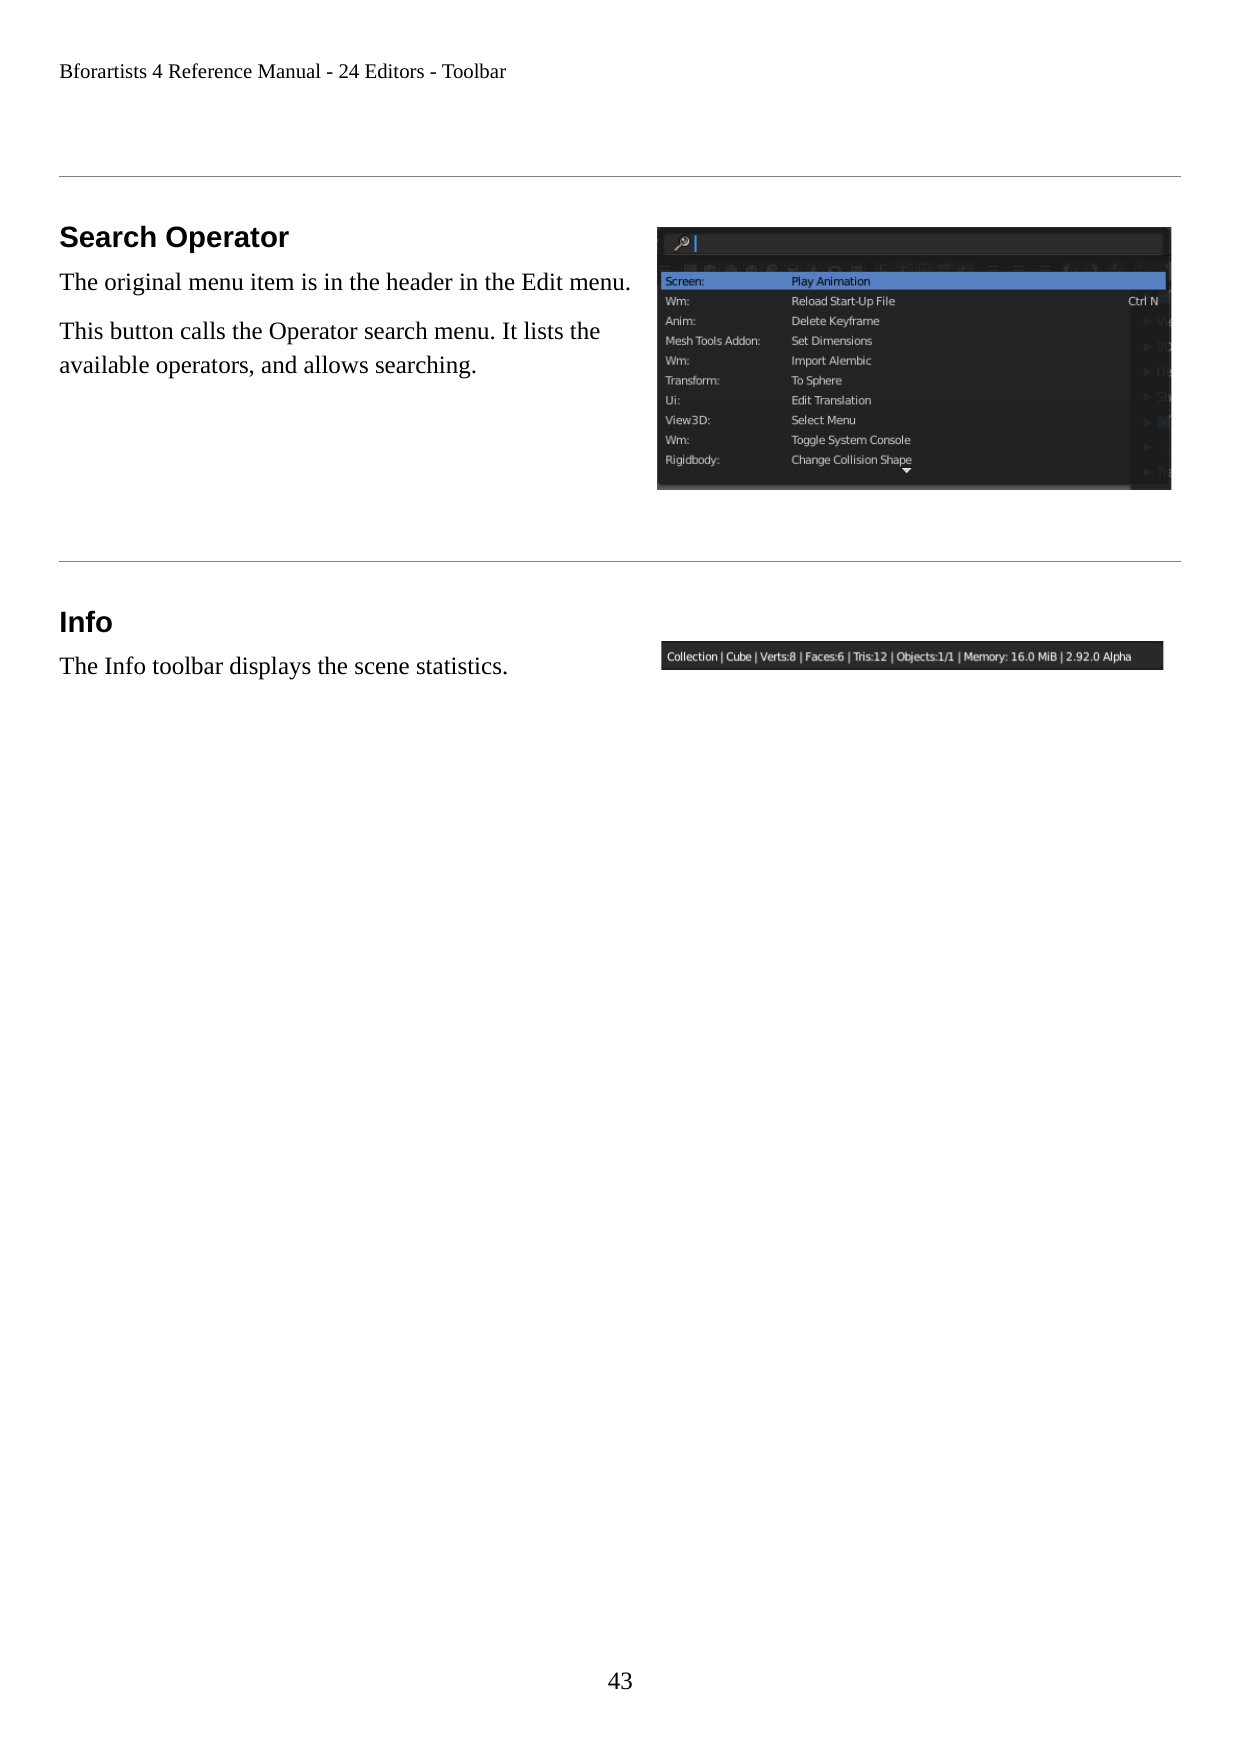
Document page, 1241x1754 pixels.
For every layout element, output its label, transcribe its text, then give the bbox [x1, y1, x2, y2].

picture [661, 641, 1164, 670]
subtitle Search Operator [59, 220, 1181, 254]
text This button calls the Operator search menu. It lists the available operators, and allows searching. [59, 316, 657, 379]
text The Info toolbar displays the scene statistics. [59, 651, 1181, 680]
picture [657, 227, 1172, 490]
subtitle Info [59, 605, 1181, 639]
text The original menu item is in the header in the Edit menu. [59, 267, 657, 295]
